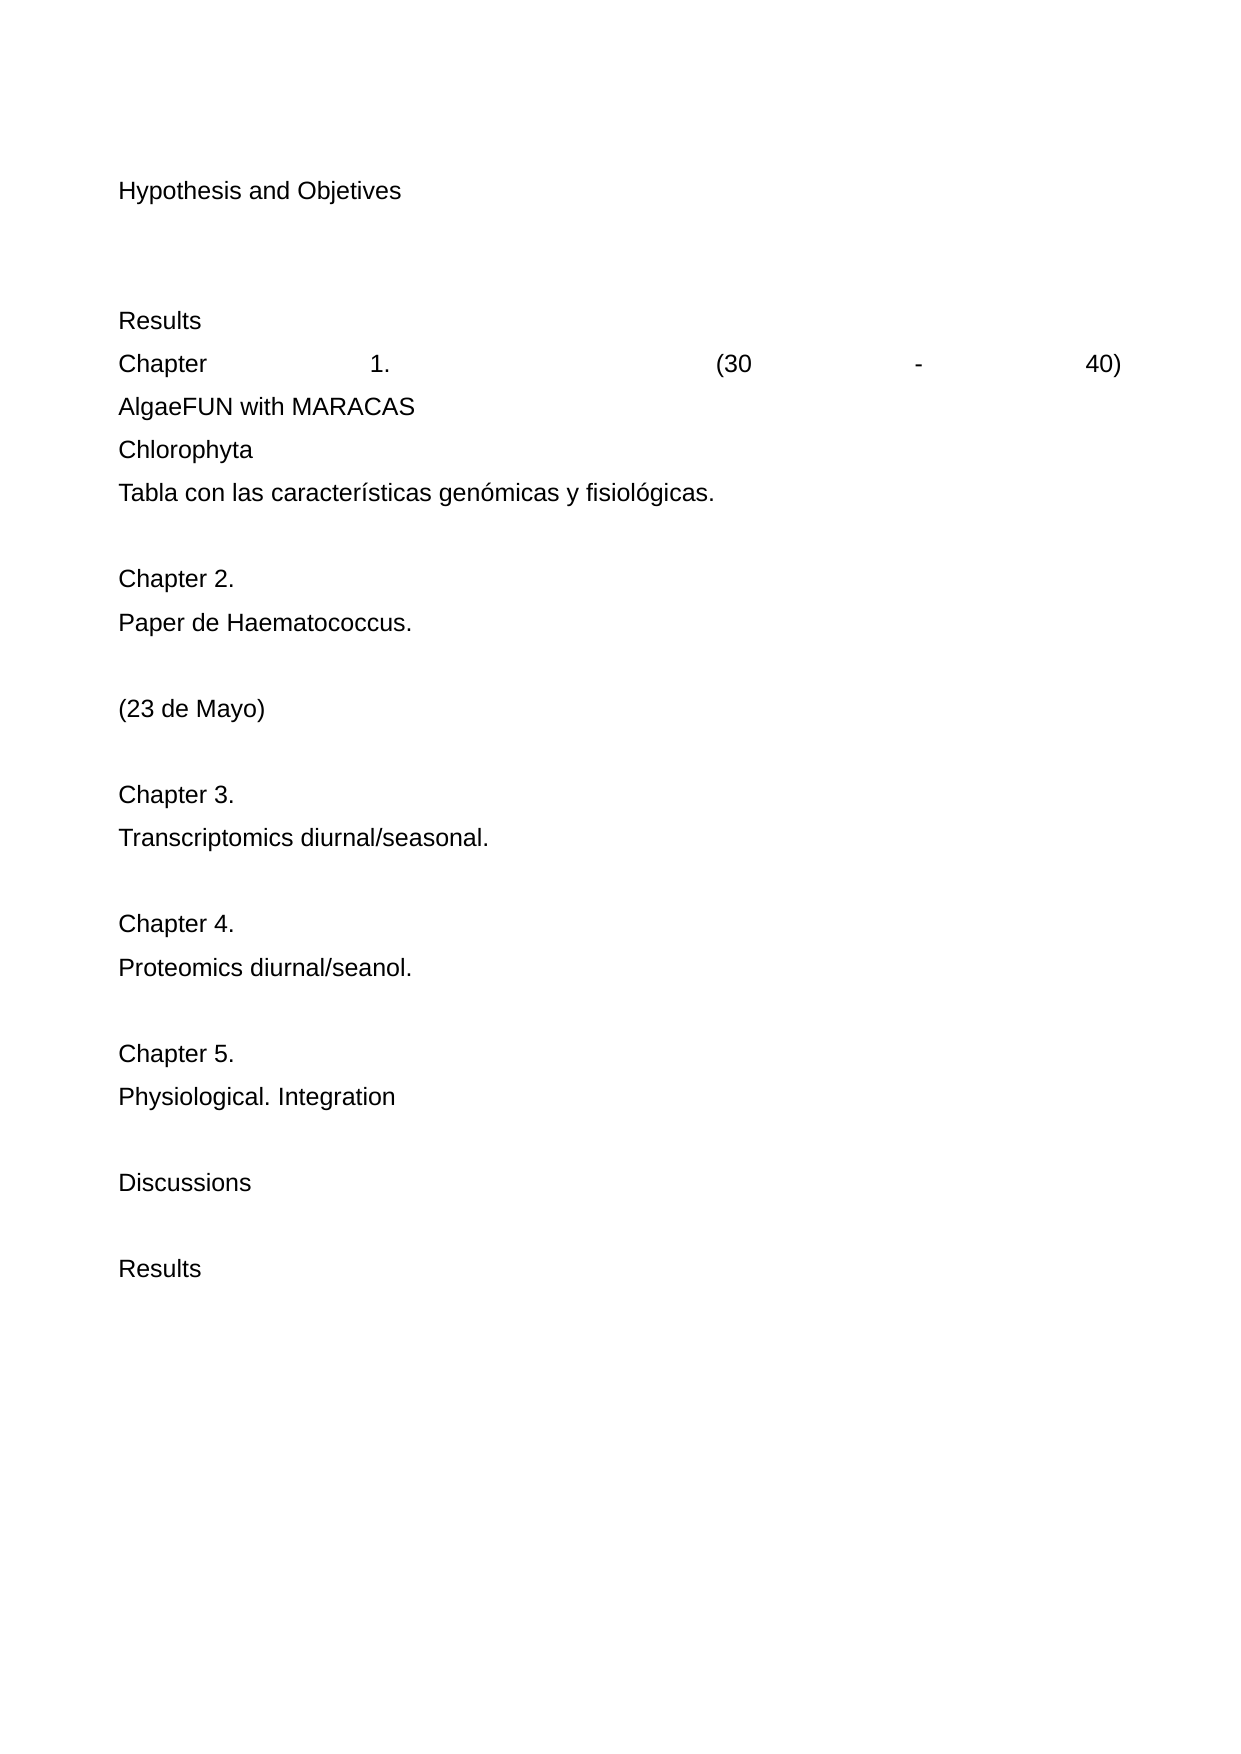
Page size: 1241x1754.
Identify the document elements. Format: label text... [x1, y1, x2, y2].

text Proteomics diurnal/seanol. [118, 953, 1122, 981]
text Chapter 2. [118, 564, 1122, 593]
text Tabla con las características genómicas y fisiológicas. [118, 478, 1122, 507]
text Discussions [118, 1168, 1122, 1197]
text Transcriptomics diurnal/seasonal. [118, 823, 1122, 852]
text Chapter 1. (30 - 40) AlgaeFUN with MARACAS [118, 349, 1122, 421]
text (23 de Mayo) [118, 694, 1122, 723]
text Hypothesis and Objetives [118, 176, 1122, 205]
text Physiological. Integration [118, 1082, 1122, 1111]
text Results [118, 306, 1122, 334]
text Chapter 4. [118, 909, 1122, 938]
text Paper de Haematococcus. [118, 608, 1122, 636]
text Chapter 3. [118, 780, 1122, 809]
text Chapter 5. [118, 1039, 1122, 1068]
text Chlorophyta [118, 435, 1122, 464]
text Results [118, 1254, 1122, 1283]
